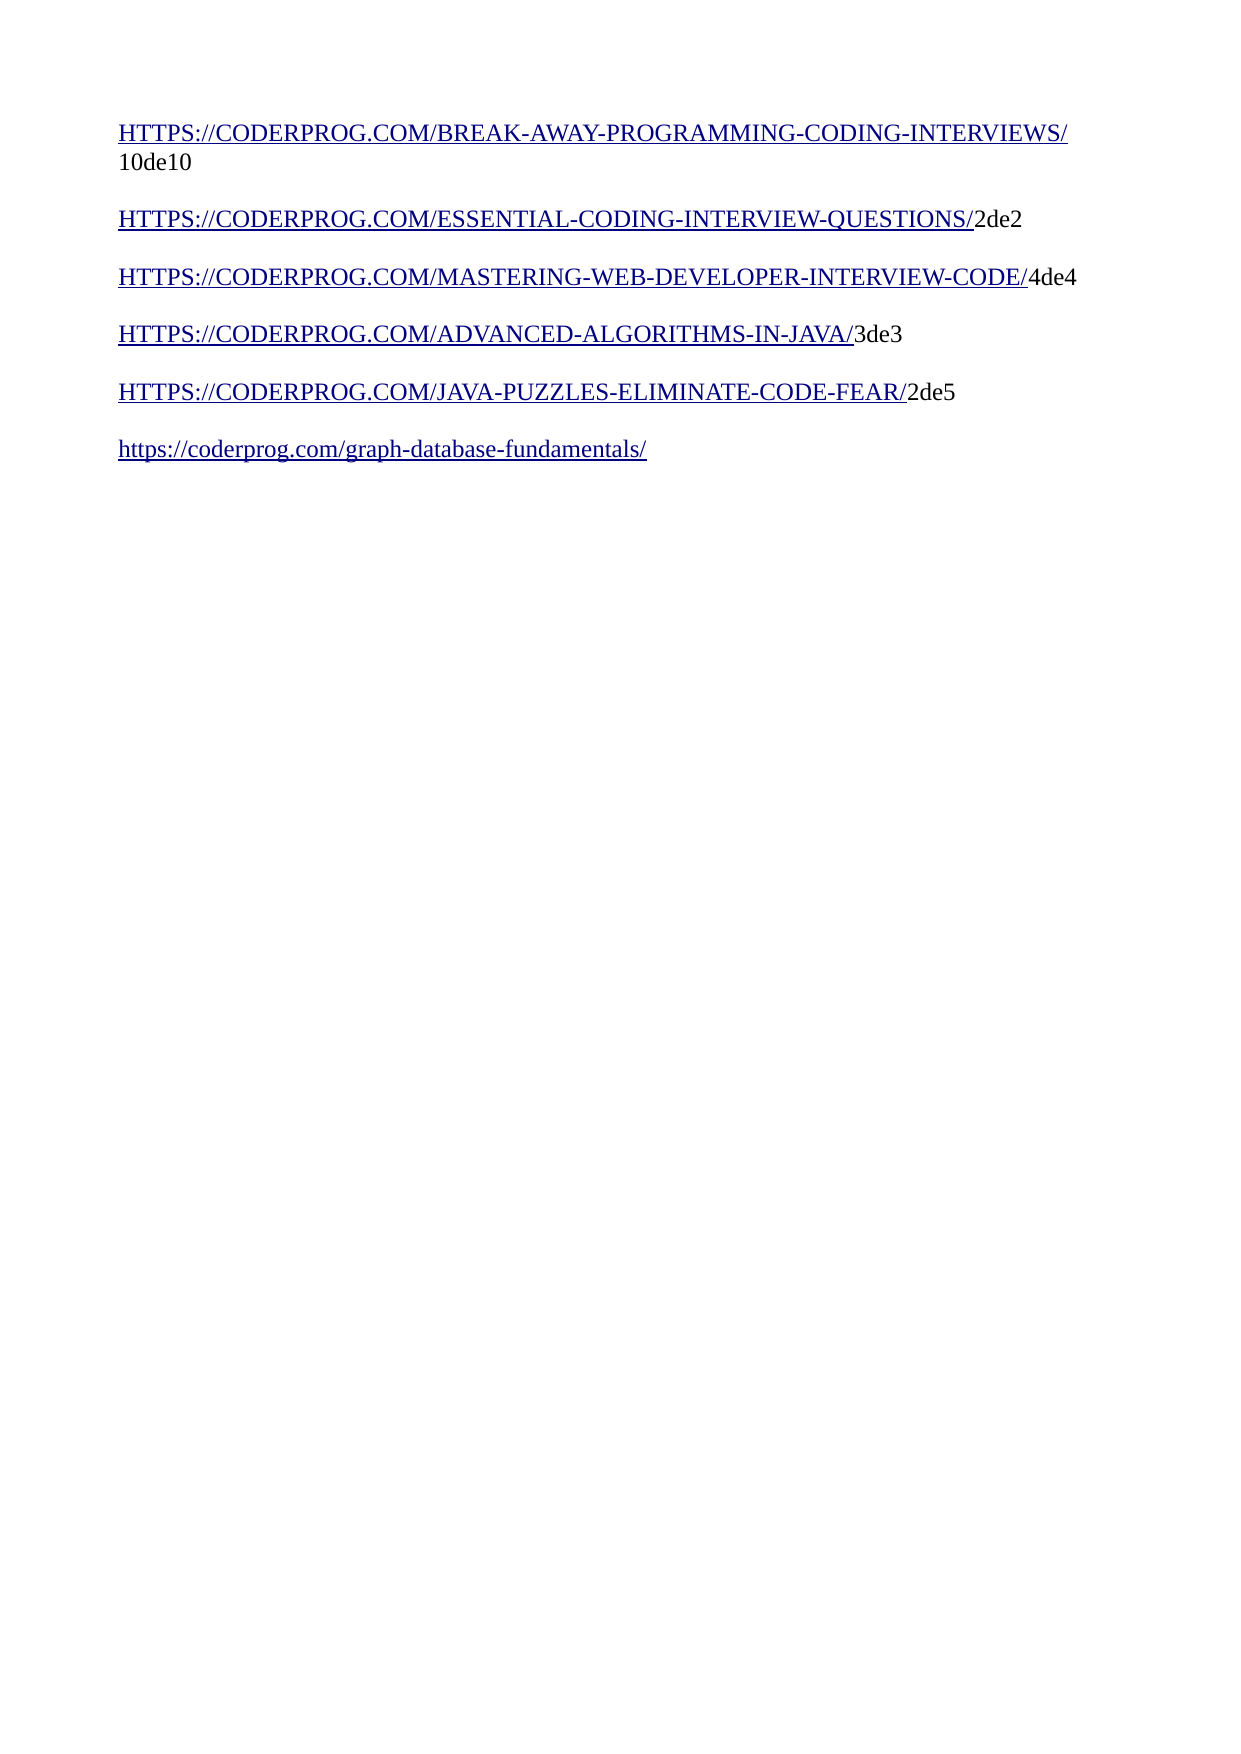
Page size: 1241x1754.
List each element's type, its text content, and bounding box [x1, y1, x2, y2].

text HTTPS://CODERPROG.COM/MASTERING-WEB-DEVELOPER-INTERVIEW-CODE/4de4 [118, 262, 1122, 291]
text HTTPS://CODERPROG.COM/ADVANCED-ALGORITHMS-IN-JAVA/3de3 [118, 319, 1122, 348]
text https://coderprog.com/graph-database-fundamentals/ [118, 434, 1122, 463]
text HTTPS://CODERPROG.COM/ESSENTIAL-CODING-INTERVIEW-QUESTIONS/2de2 [118, 204, 1122, 233]
text HTTPS://CODERPROG.COM/JAVA-PUZZLES-ELIMINATE-CODE-FEAR/2de5 [118, 377, 1122, 406]
text HTTPS://CODERPROG.COM/BREAK-AWAY-PROGRAMMING-CODING-INTERVIEWS/10de10 [118, 118, 1122, 176]
